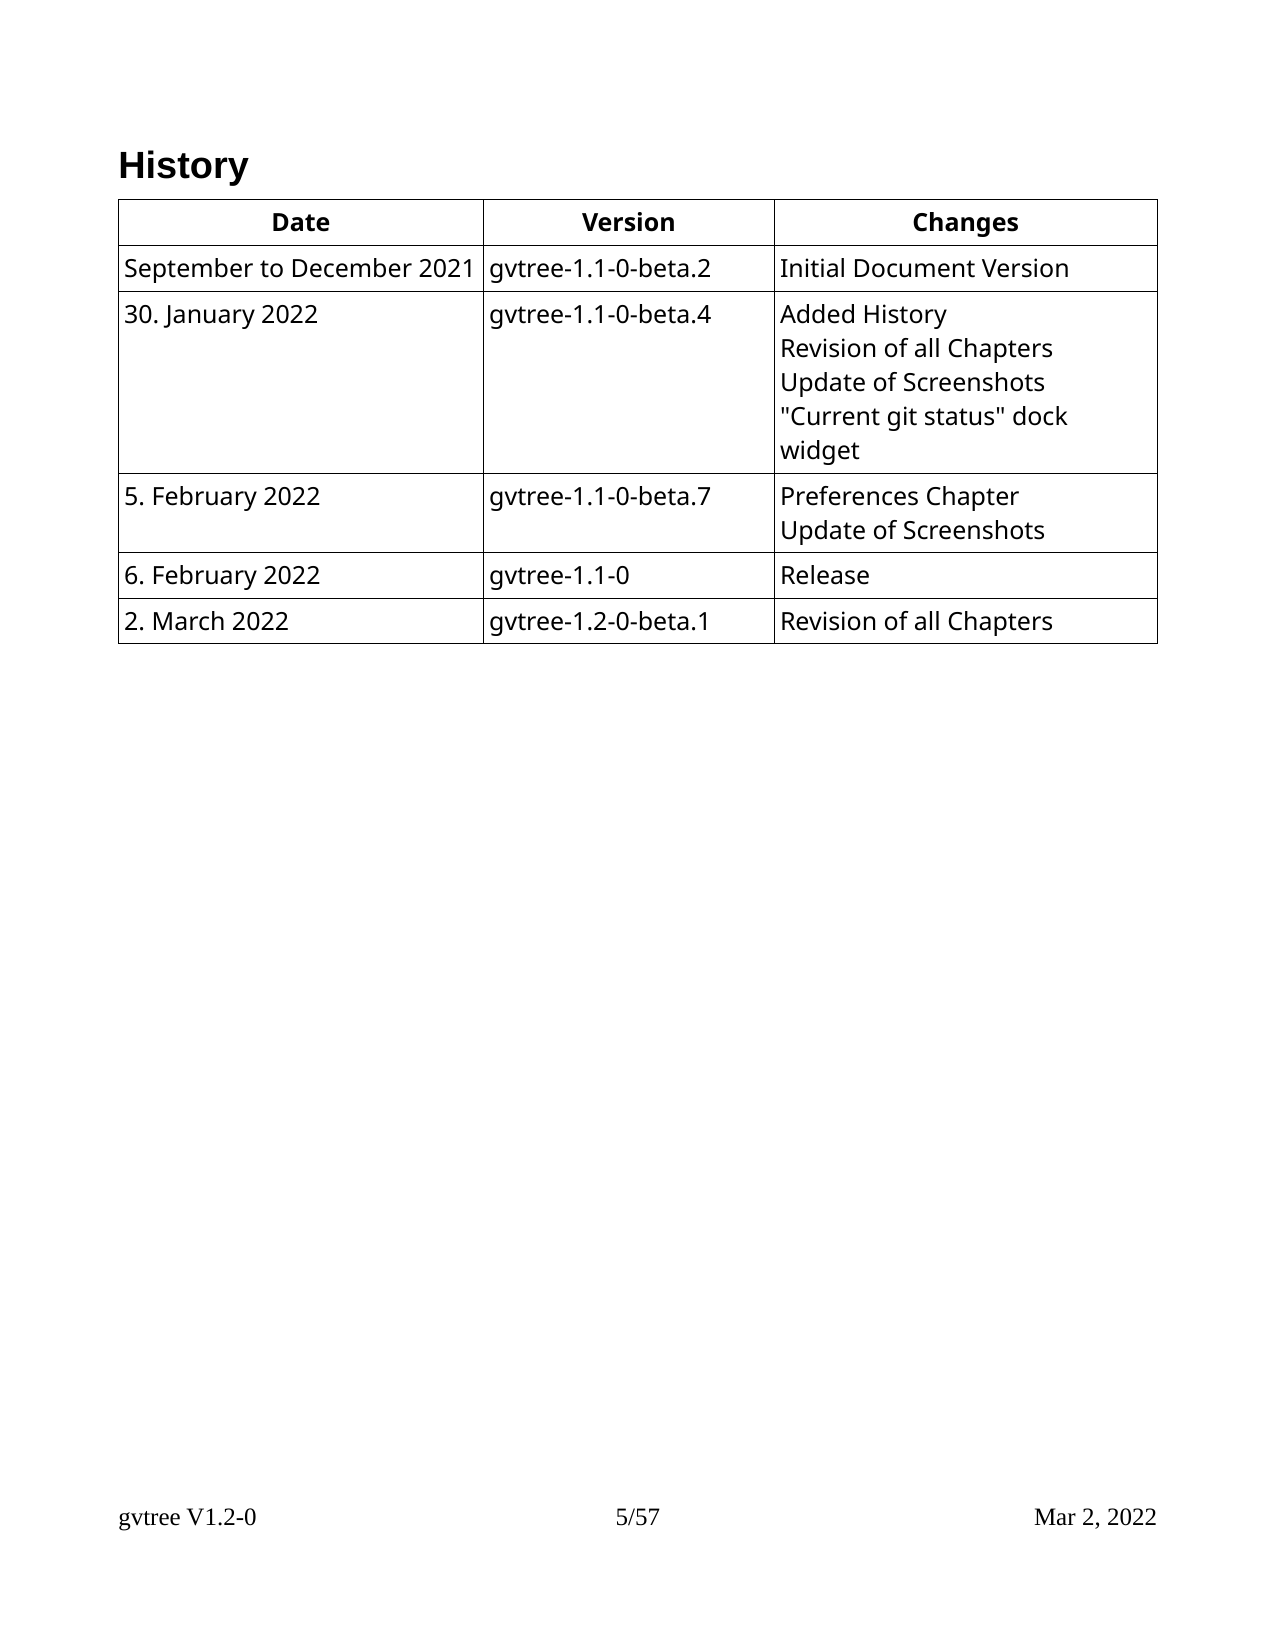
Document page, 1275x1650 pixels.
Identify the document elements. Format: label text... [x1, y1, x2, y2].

table_cell gvtree-1.1-0 [484, 553, 774, 598]
table_cell Release [775, 553, 1157, 598]
table_cell gvtree-1.1-0-beta.2 [484, 246, 774, 291]
table_cell gvtree-1.2-0-beta.1 [484, 599, 774, 643]
table_header Changes [775, 200, 1157, 245]
table_cell 2. March 2022 [119, 599, 483, 643]
table_cell Revision of all Chapters [775, 599, 1157, 643]
table_header Date [119, 200, 483, 245]
subtitle History [118, 143, 1157, 187]
table_header Version [484, 200, 774, 245]
table_cell Initial Document Version [775, 246, 1157, 291]
table_cell gvtree-1.1-0-beta.4 [484, 292, 774, 472]
table_cell 6. February 2022 [119, 553, 483, 598]
table_cell 5. February 2022 [119, 474, 483, 552]
table_cell September to December 2021 [119, 246, 483, 291]
table_cell 30. January 2022 [119, 292, 483, 472]
table_cell Preferences Chapter Update of Screenshots [775, 474, 1157, 552]
table_cell gvtree-1.1-0-beta.7 [484, 474, 774, 552]
table_cell Added History Revision of all Chapters Update of Screenshots "Current git status" dock widget [775, 292, 1157, 472]
